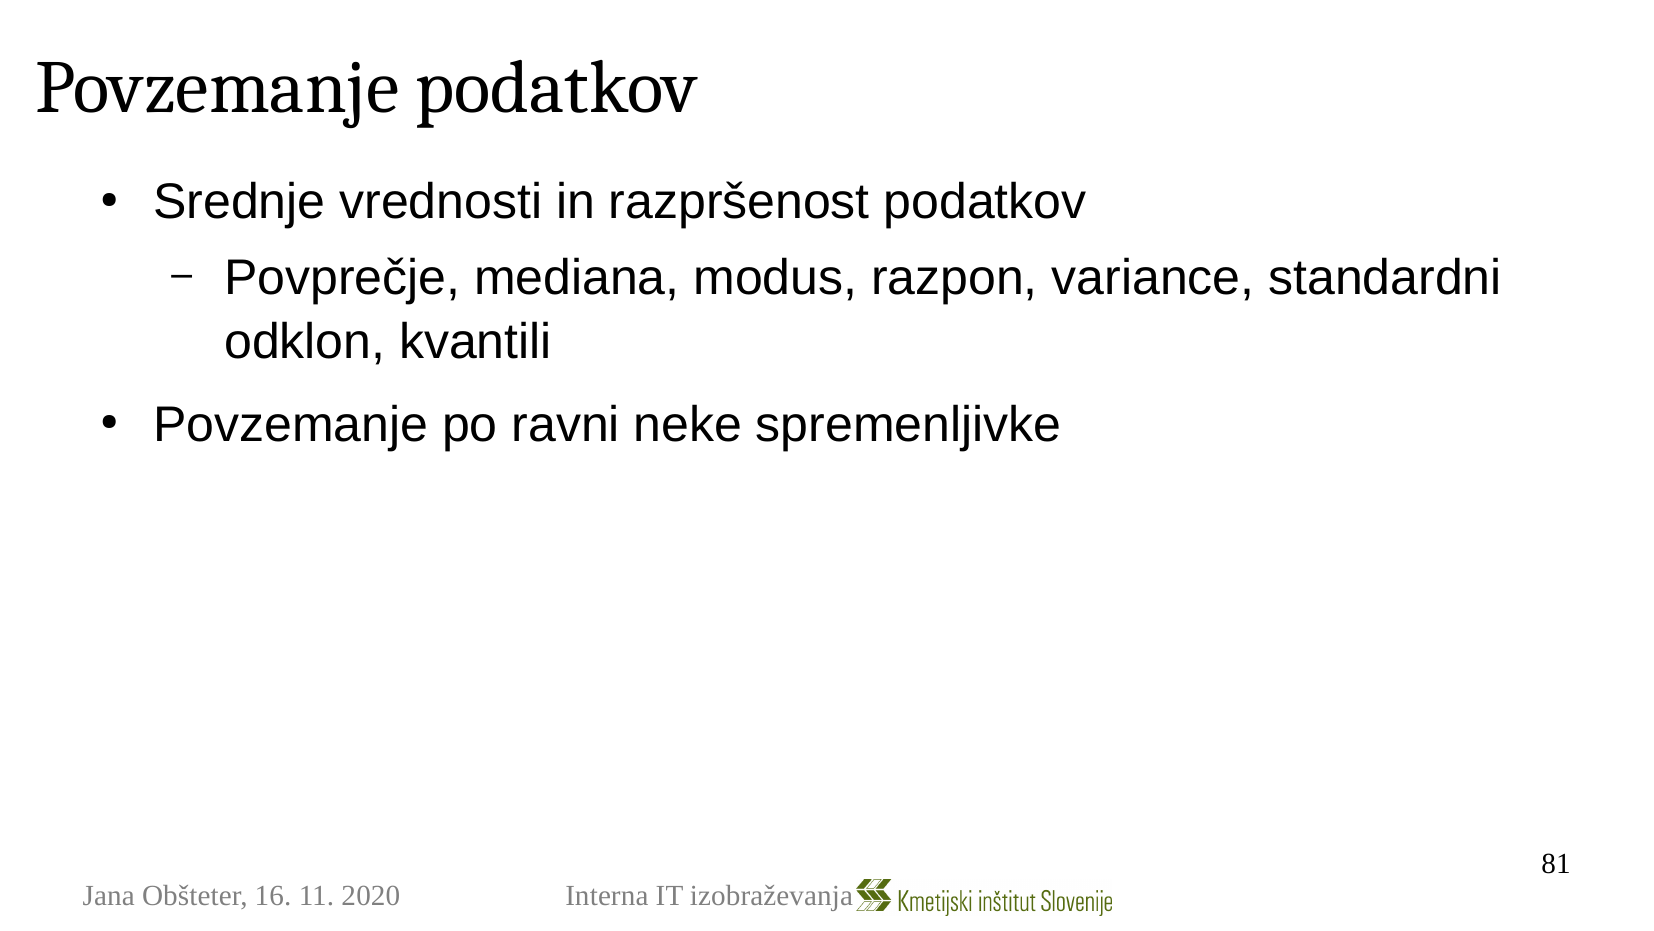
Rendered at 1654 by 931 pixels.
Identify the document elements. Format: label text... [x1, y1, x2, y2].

picture [856, 879, 1112, 916]
title Povzemanje podatkov [35, 21, 1524, 154]
list Srednje vrednosti in razpršenost podatkov Povprečje, mediana, modus, razpon, variance, standardni odklon, kvantili Povzemanje po ravni neke spremenljivke [82, 165, 1642, 827]
